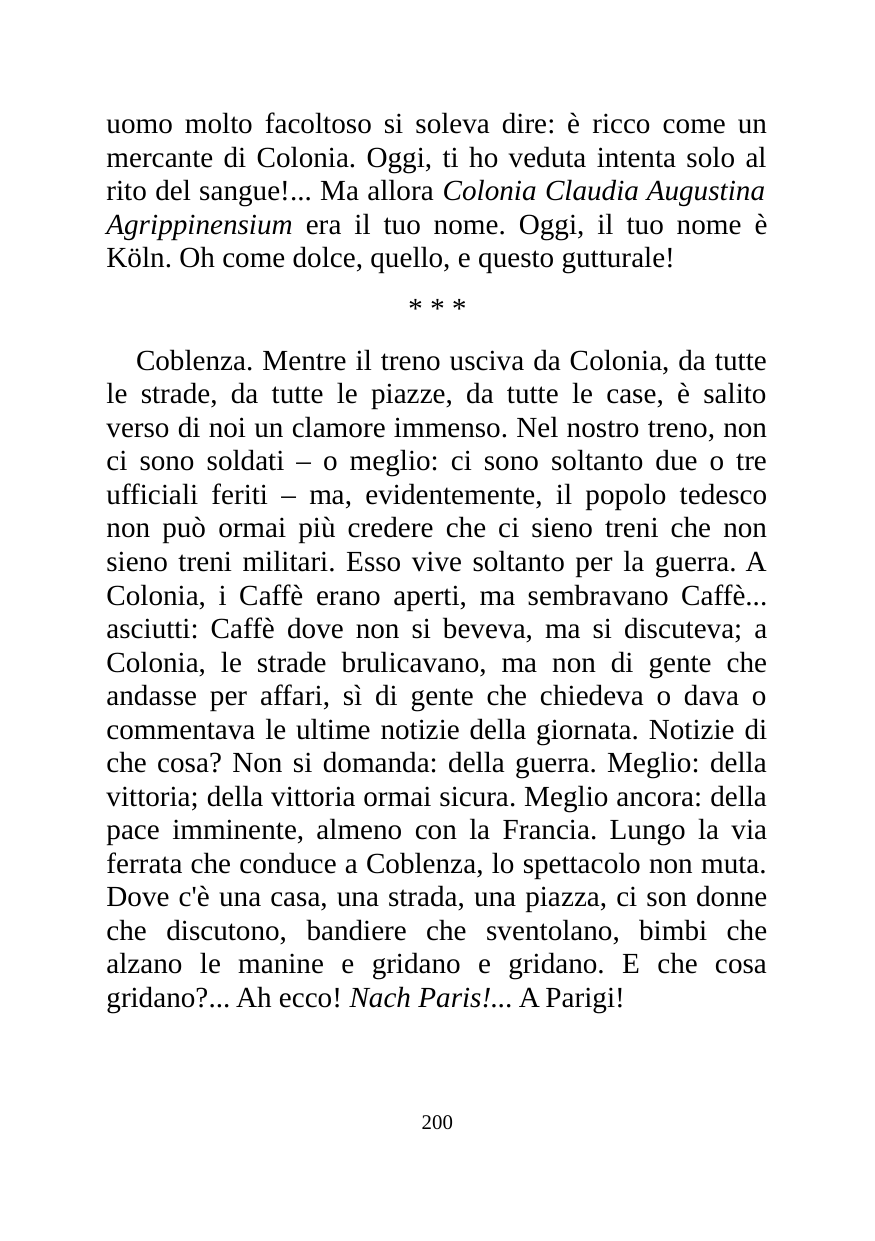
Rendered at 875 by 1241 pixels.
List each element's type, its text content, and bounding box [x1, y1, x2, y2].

text * * * [106, 292, 768, 325]
text uomo molto facoltoso si soleva dire: è ricco come un mercante di Colonia. Oggi, ti ho veduta intenta solo al rito del sangue!... Ma allora Colonia Claudia Augustina Agrippinensium era il tuo nome. Oggi, il tuo nome è Köln. Oh come dolce, quello, e questo gutturale! [106, 106, 768, 274]
text Coblenza. Mentre il treno usciva da Colonia, da tutte le strade, da tutte le piazze, da tutte le case, è salito verso di noi un clamore immenso. Nel nostro treno, non ci sono soldati – o meglio: ci sono soltanto due o tre ufficiali feriti – ma, evidentemente, il popolo tedesco non può ormai più credere che ci sieno treni che non sieno treni militari. Esso vive soltanto per la guerra. A Colonia, i Caffè erano aperti, ma sembravano Caffè... asciutti: Caffè dove non si beveva, ma si discuteva; a Colonia, le strade brulicavano, ma non di gente che andasse per affari, sì di gente che chiedeva o dava o commentava le ultime notizie della giornata. Notizie di che cosa? Non si domanda: della guerra. Meglio: della vittoria; della vittoria ormai sicura. Meglio ancora: della pace imminente, almeno con la Francia. Lungo la via ferrata che conduce a Coblenza, lo spettacolo non muta. Dove c'è una casa, una strada, una piazza, ci son donne che discutono, bandiere che sventolano, bimbi che alzano le manine e gridano e gridano. E che cosa gridano?... Ah ecco! Nach Paris!... A Parigi! [106, 343, 768, 1014]
